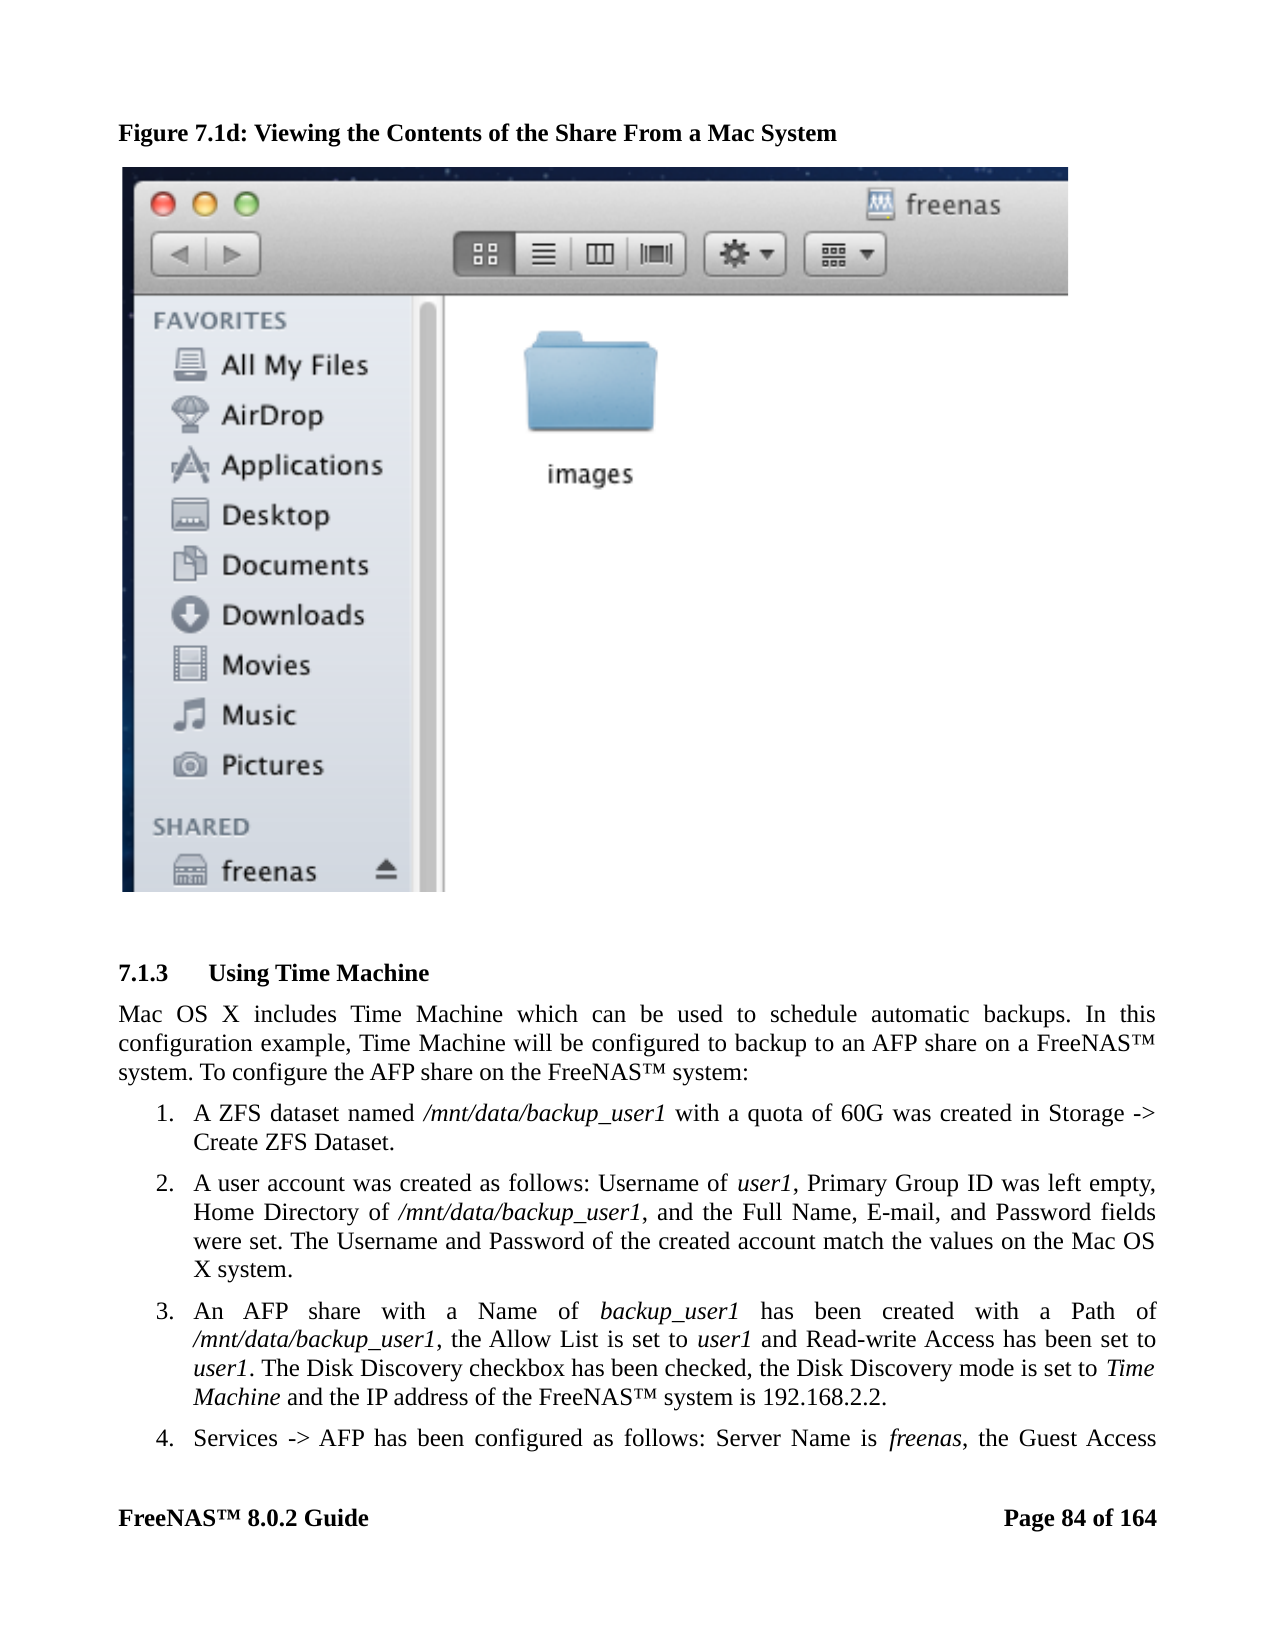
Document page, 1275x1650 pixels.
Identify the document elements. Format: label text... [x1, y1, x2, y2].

picture [122, 167, 1069, 892]
text Figure 7.1d: Viewing the Contents of the Share From a Mac System [118, 118, 1157, 147]
list Services -> AFP has been configured as follows: Server Name is freenas, the Guest Access [156, 1423, 1157, 1452]
list An AFP share with a Name of backup_user1 has been created with a Path of /mnt/data/backup_user1, the Allow List is set to user1 and Read-write Access has been set to user1. The Disk Discovery checkbox has been checked, the Disk Discovery mode is set to Time Machine and the IP address of the FreeNAS™ system is 192.168.2.2. [156, 1296, 1157, 1411]
list A user account was created as follows: Username of user1, Primary Group ID was left empty, Home Directory of /mnt/data/backup_user1, and the Full Name, E-mail, and Password fields were set. The Username and Password of the created account match the values on the Mac OS X system. [156, 1168, 1157, 1283]
subtitle Using Time Machine [118, 958, 1157, 987]
text Mac OS X includes Time Machine which can be used to schedule automatic backups. In this configuration example, Time Machine will be configured to backup to an AFP share on a FreeNAS™ system. To configure the AFP share on the FreeNAS™ system: [118, 999, 1157, 1086]
list A ZFS dataset named /mnt/data/backup_user1 with a quota of 60G was created in Storage -> Create ZFS Dataset. [156, 1098, 1157, 1156]
